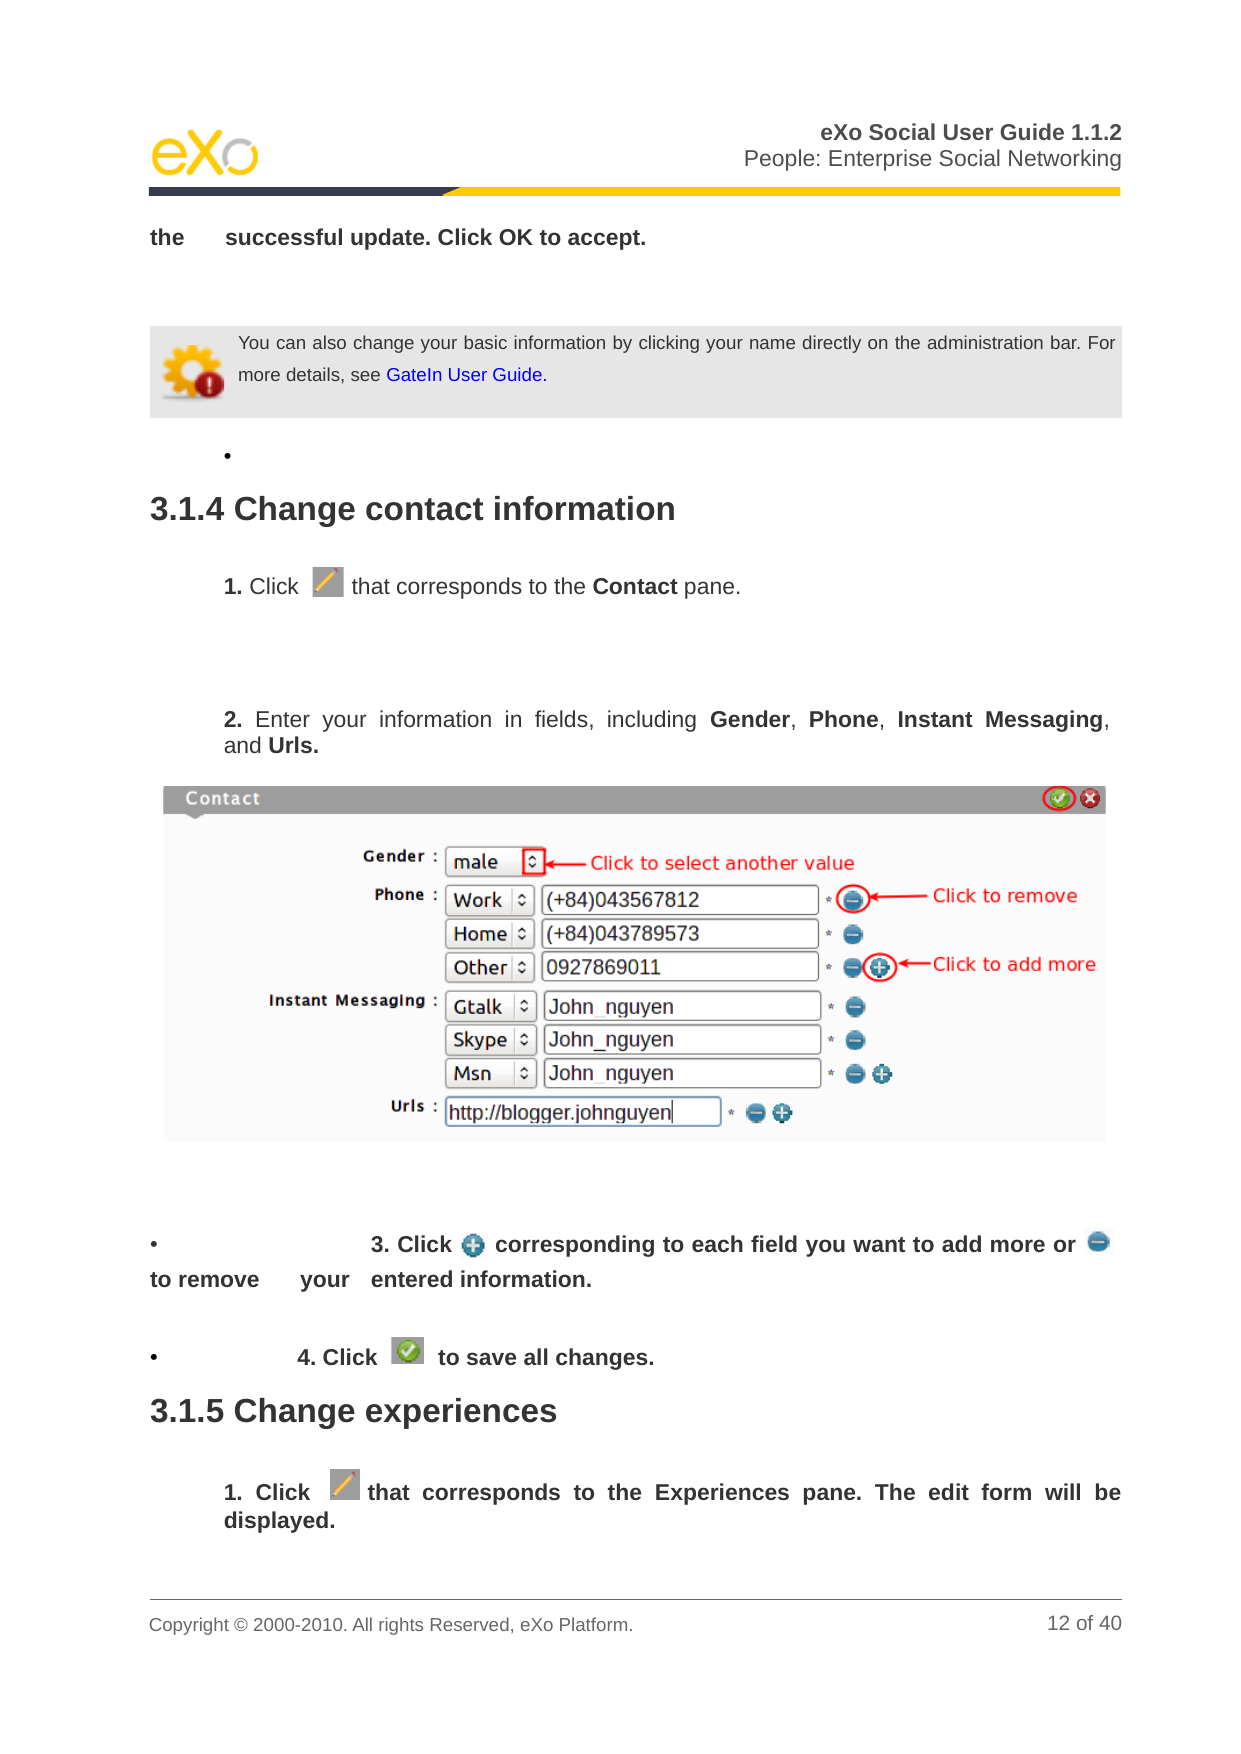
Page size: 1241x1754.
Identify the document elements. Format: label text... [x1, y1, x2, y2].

picture [161, 786, 1107, 1150]
subtitle Change contact information [150, 489, 1122, 527]
list 2. Enter your information in fields, including Gender, Phone, Instant Messaging, and Urls. [150, 706, 1122, 759]
picture [148, 187, 1121, 196]
table_header You can also change your basic information by clicking your name directly on the administration bar. For more details, see GateIn User Guide. [232, 326, 1122, 418]
picture [312, 567, 344, 597]
picture [459, 1231, 488, 1259]
picture [152, 129, 259, 176]
list 1. Click that corresponds to the Contact pane. [223, 560, 1122, 604]
picture [1084, 1228, 1115, 1255]
picture [330, 1469, 360, 1500]
table_header [150, 326, 232, 418]
picture [161, 345, 225, 402]
picture [391, 1337, 424, 1364]
subtitle Change experiences [150, 1391, 1122, 1430]
